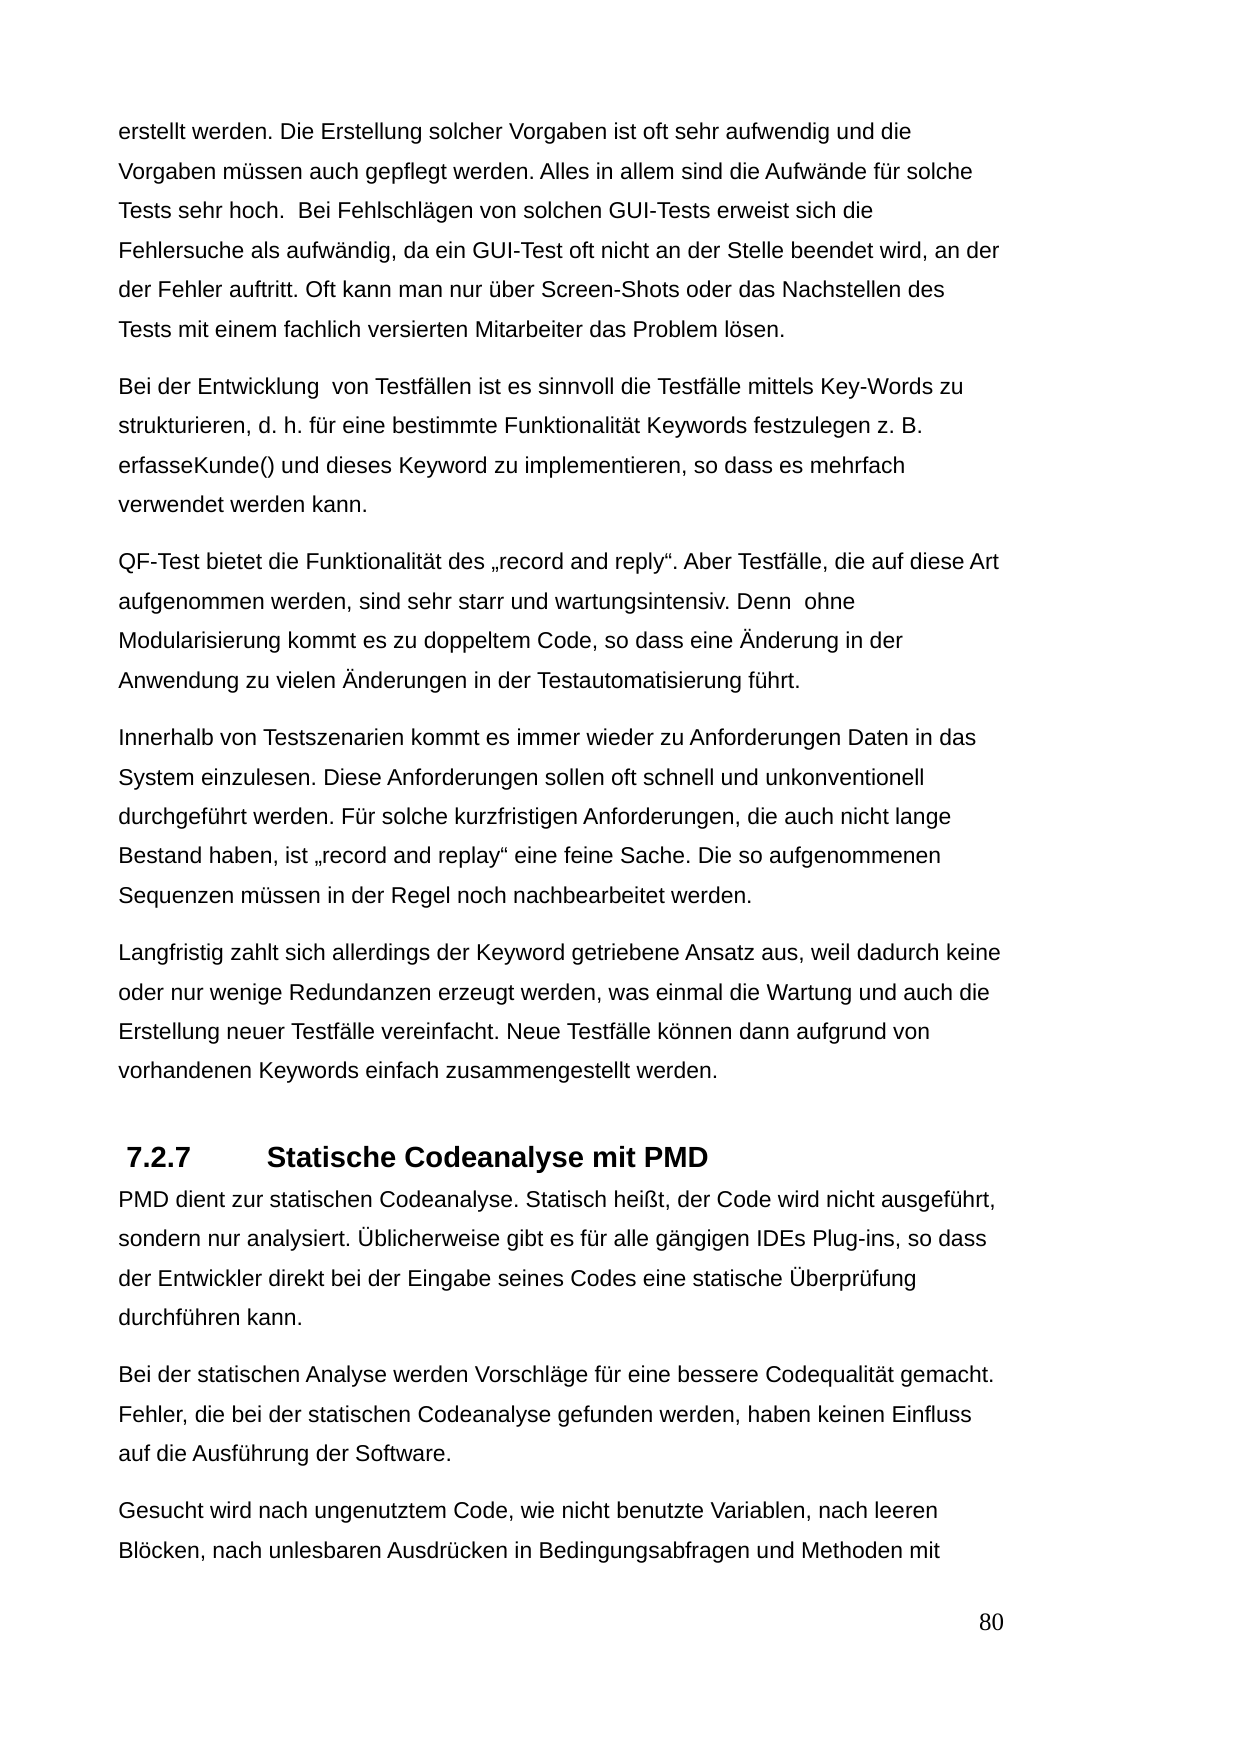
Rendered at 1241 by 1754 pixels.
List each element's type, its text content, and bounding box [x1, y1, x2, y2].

text erstellt werden. Die Erstellung solcher Vorgaben ist oft sehr aufwendig und die Vorgaben müssen auch gepflegt werden. Alles in allem sind die Aufwände für solche Tests sehr hoch. Bei Fehlschlägen von solchen GUI-Tests erweist sich die Fehlersuche als aufwändig, da ein GUI-Test oft nicht an der Stelle beendet wird, an der der Fehler auftritt. Oft kann man nur über Screen-Shots oder das Nachstellen des Tests mit einem fachlich versierten Mitarbeiter das Problem lösen. [118, 118, 1004, 342]
text Gesucht wird nach ungenutztem Code, wie nicht benutzte Variablen, nach leeren Blöcken, nach unlesbaren Ausdrücken in Bedingungsabfragen und Methoden mit [118, 1497, 1004, 1563]
text PMD dient zur statischen Codeanalyse. Statisch heißt, der Code wird nicht ausgeführt, sondern nur analysiert. Üblicherweise gibt es für alle gängigen IDEs Plug-ins, so dass der Entwickler direkt bei der Eingabe seines Codes eine statische Überprüfung durchführen kann. [118, 1186, 1004, 1331]
text Langfristig zahlt sich allerdings der Keyword getriebene Ansatz aus, weil dadurch keine oder nur wenige Redundanzen erzeugt werden, was einmal die Wartung und auch die Erstellung neuer Testfälle vereinfacht. Neue Testfälle können dann aufgrund von vorhandenen Keywords einfach zusammengestellt werden. [118, 939, 1004, 1084]
text QF-Test bietet die Funktionalität des „record and reply“. Aber Testfälle, die auf diese Art aufgenommen werden, sind sehr starr und wartungsintensiv. Denn ohne Modularisierung kommt es zu doppeltem Code, so dass eine Änderung in der Anwendung zu vielen Änderungen in der Testautomatisierung führt. [118, 548, 1004, 693]
text Bei der Entwicklung von Testfällen ist es sinnvoll die Testfälle mittels Key-Words zu strukturieren, d. h. für eine bestimmte Funktionalität Keywords festzulegen z. B. erfasseKunde() und dieses Keyword zu implementieren, so dass es mehrfach verwendet werden kann. [118, 373, 1004, 517]
subtitle Statische Codeanalyse mit PMD [118, 1140, 1004, 1173]
text Bei der statischen Analyse werden Vorschläge für eine bessere Codequalität gemacht. Fehler, die bei der statischen Codeanalyse gefunden werden, haben keinen Einfluss auf die Ausführung der Software. [118, 1361, 1004, 1467]
text Innerhalb von Testszenarien kommt es immer wieder zu Anforderungen Daten in das System einzulesen. Diese Anforderungen sollen oft schnell und unkonventionell durchgeführt werden. Für solche kurzfristigen Anforderungen, die auch nicht lange Bestand haben, ist „record and replay“ eine feine Sache. Die so aufgenommenen Sequenzen müssen in der Regel noch nachbearbeitet werden. [118, 724, 1004, 908]
